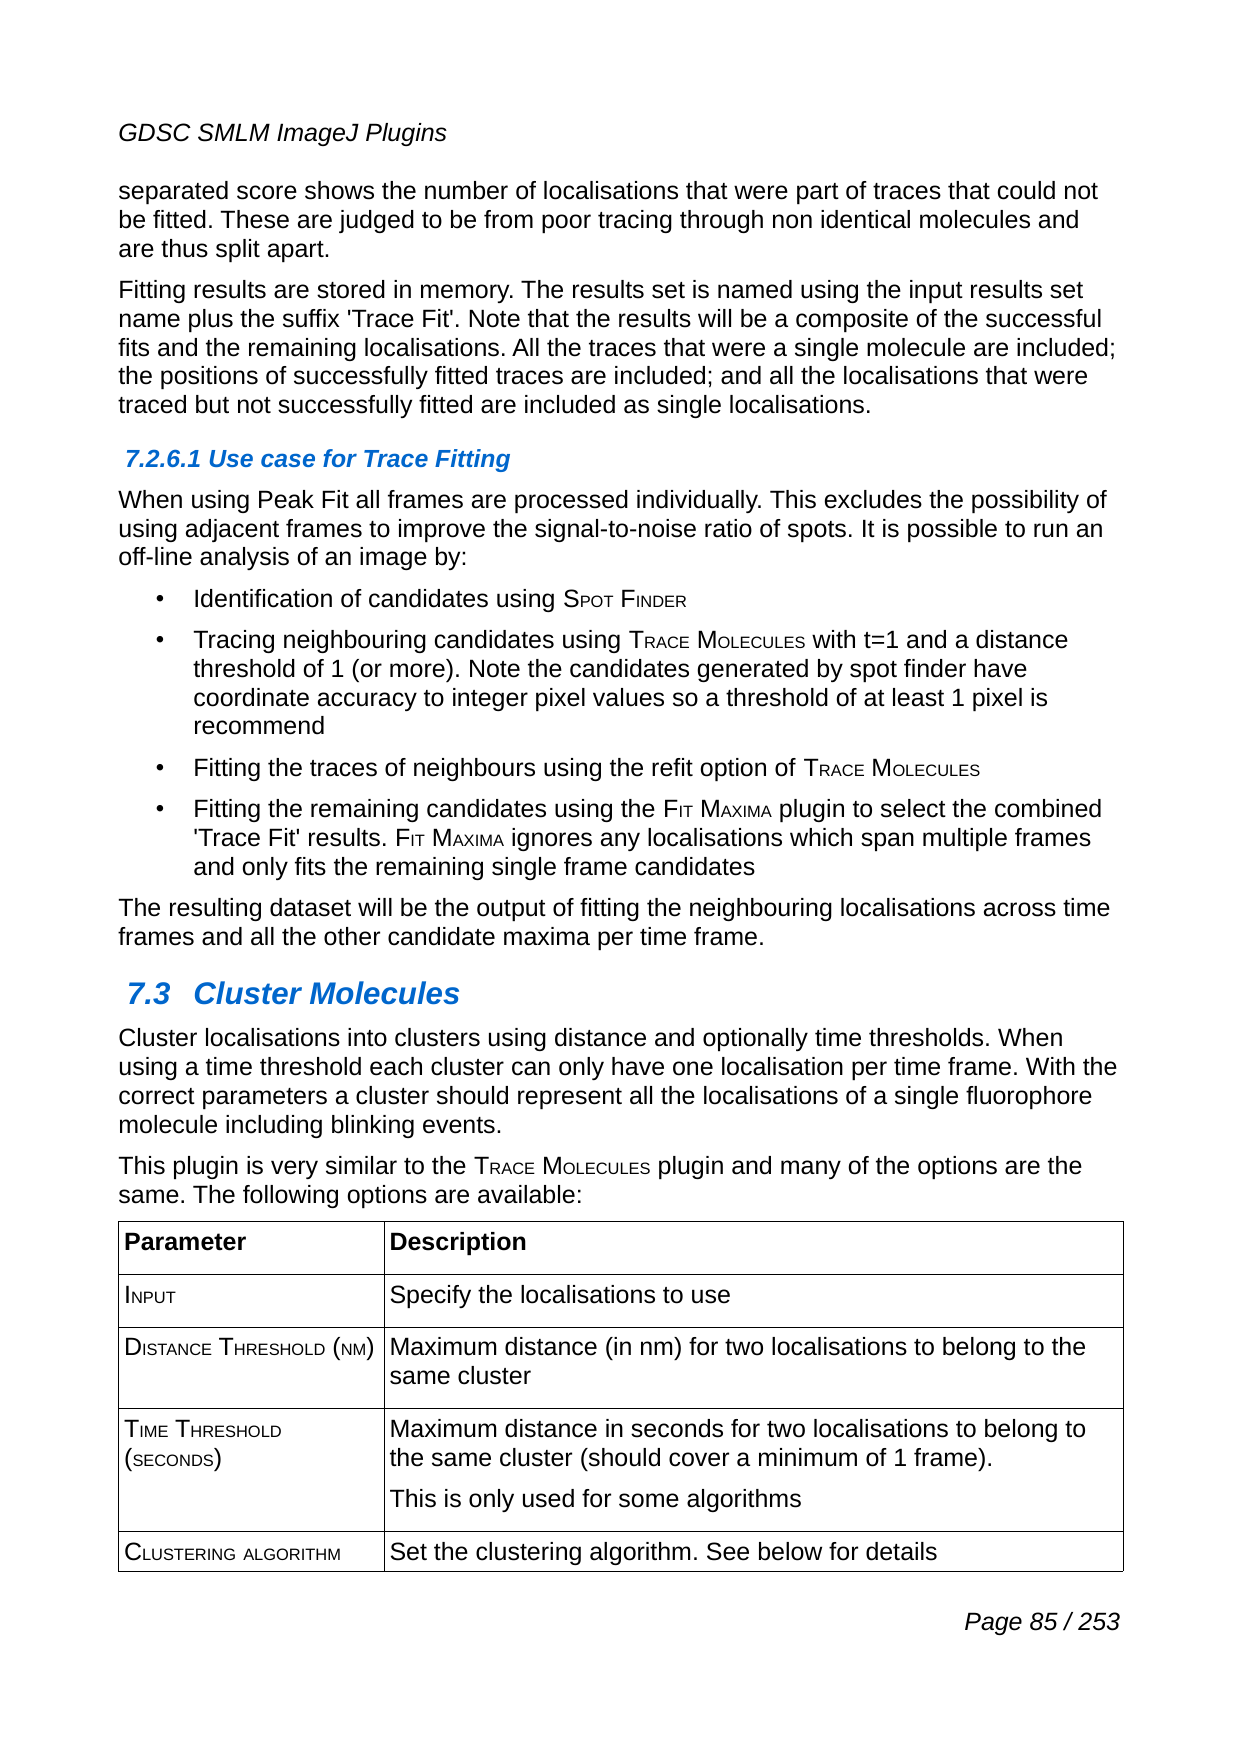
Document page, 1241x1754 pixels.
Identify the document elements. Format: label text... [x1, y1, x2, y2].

text When using Peak Fit all frames are processed individually. This excludes the possibility of using adjacent frames to improve the signal-to-noise ratio of spots. It is possible to run an off-line analysis of an image by: [118, 485, 1122, 571]
table_header Parameter [119, 1222, 384, 1274]
list Identification of candidates using Spot Finder [156, 584, 1122, 612]
table_cell Set the clustering algorithm. See below for details [385, 1532, 1123, 1571]
table_cell Specify the localisations to use [385, 1275, 1123, 1327]
table_cell Input [119, 1275, 384, 1327]
subtitle Use case for Trace Fitting [118, 444, 1122, 472]
list Fitting the remaining candidates using the Fit Maxima plugin to select the combined 'Trace Fit' results. Fit Maxima ignores any localisations which span multiple frames and only fits the remaining single frame candidates [156, 794, 1122, 880]
table_cell Maximum distance in seconds for two localisations to belong to the same cluster (should cover a minimum of 1 frame). This is only used for some algorithms [385, 1409, 1123, 1531]
table_cell Time Threshold (seconds) [119, 1409, 384, 1531]
table_cell Maximum distance (in nm) for two localisations to belong to the same cluster [385, 1328, 1123, 1408]
text This plugin is very similar to the Trace Molecules plugin and many of the options are the same. The following options are available: [118, 1151, 1122, 1208]
text separated score shows the number of localisations that were part of traces that could not be fitted. These are judged to be from poor tracing through non identical molecules and are thus split apart. [118, 176, 1122, 263]
text The resulting dataset will be the output of fitting the neighbouring localisations across time frames and all the other candidate maxima per time frame. [118, 893, 1122, 950]
list Fitting the traces of neighbours using the refit option of Trace Molecules [156, 753, 1122, 781]
list Tracing neighbouring candidates using Trace Molecules with t=1 and a distance threshold of 1 (or more). Note the candidates generated by spot finder have coordinate accuracy to integer pixel values so a threshold of at least 1 pixel is recommend [156, 625, 1122, 740]
table_header Description [385, 1222, 1123, 1274]
text Fitting results are stored in memory. The results set is named using the input results set name plus the suffix 'Trace Fit'. Note that the results will be a composite of the successful fits and the remaining localisations. All the traces that were a single molecule are included; the positions of successfully fitted traces are included; and all the localisations that were traced but not successfully fitted are included as single localisations. [118, 275, 1122, 419]
text Cluster localisations into clusters using distance and optionally time thresholds. When using a time threshold each cluster can only have one localisation per time frame. With the correct parameters a cluster should represent all the localisations of a single fluorophore molecule including blinking events. [118, 1023, 1122, 1138]
subtitle Cluster Molecules [118, 975, 1122, 1011]
table_cell Clustering algorithm [119, 1532, 384, 1571]
table_cell Distance Threshold (nm) [119, 1328, 384, 1408]
